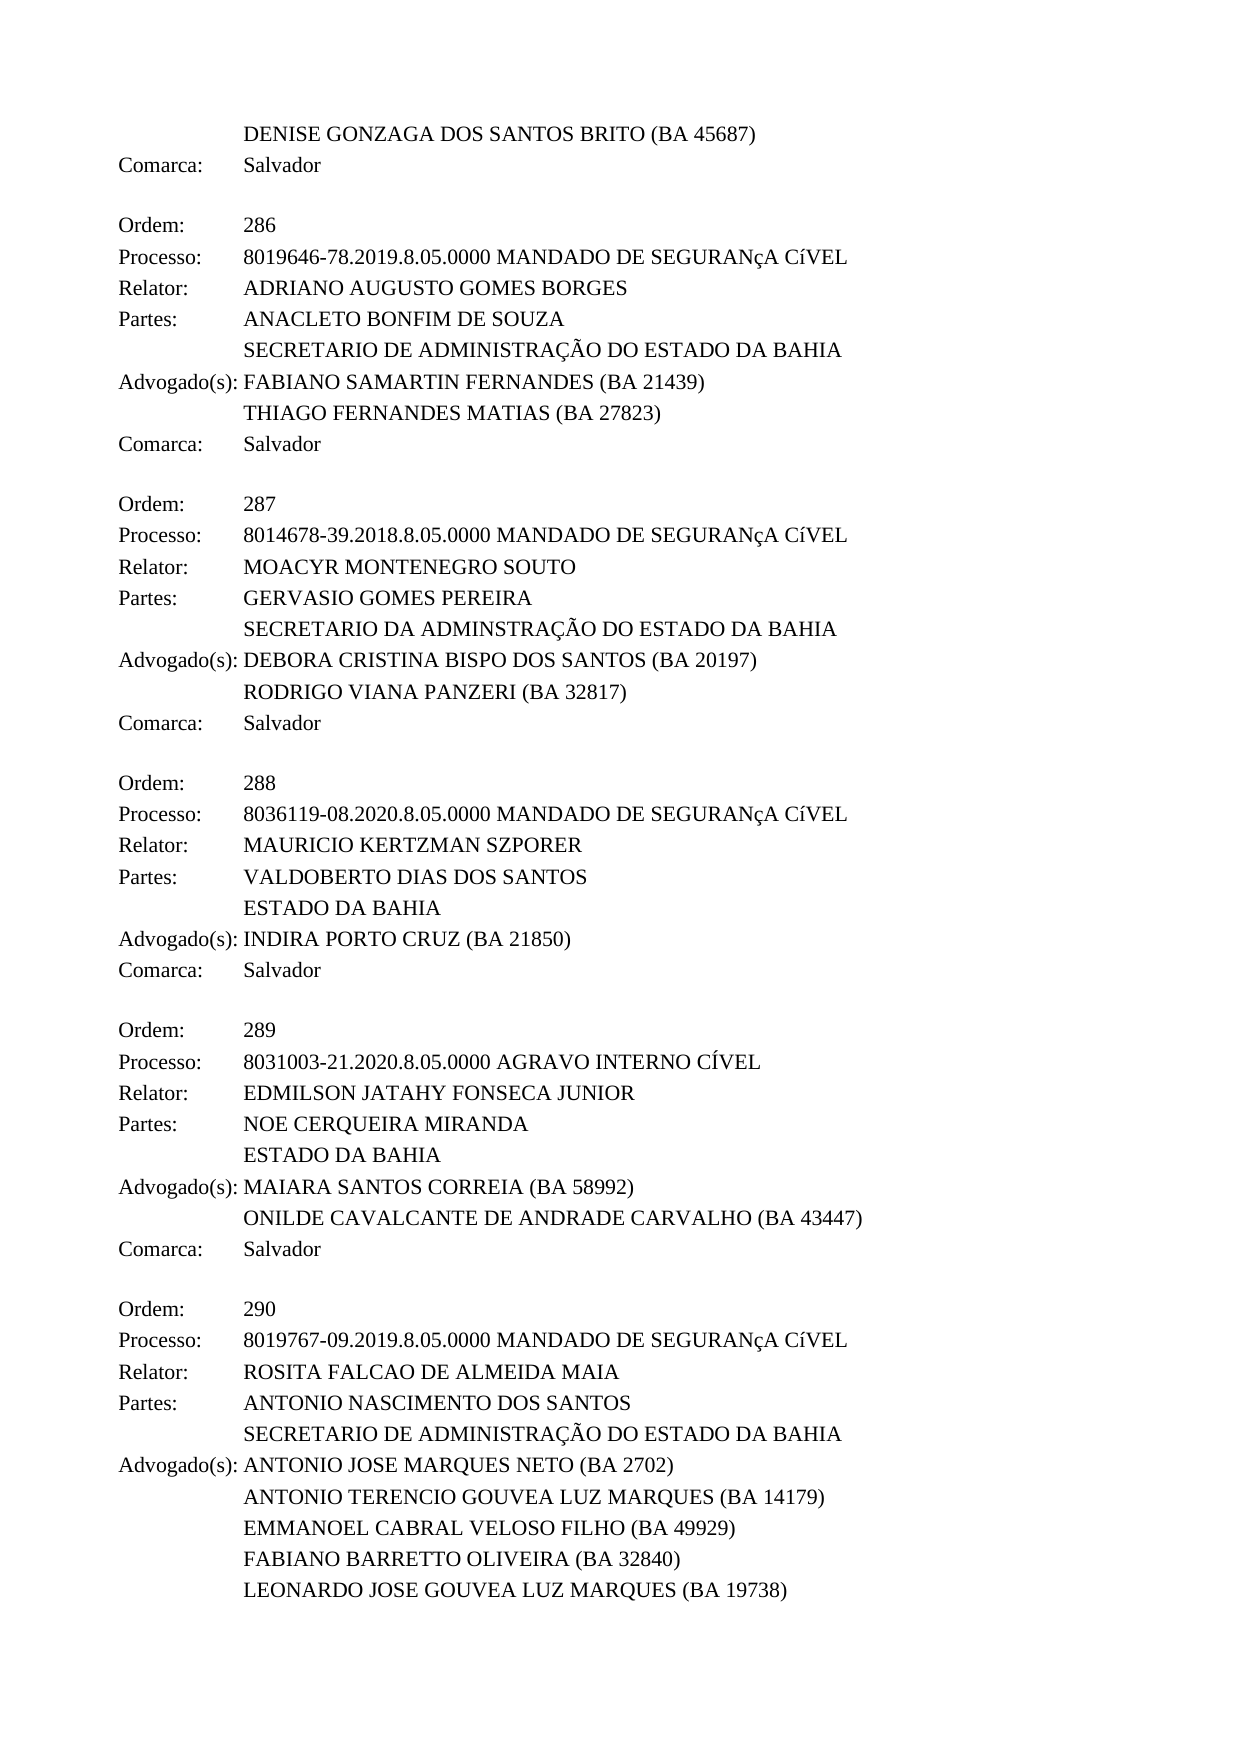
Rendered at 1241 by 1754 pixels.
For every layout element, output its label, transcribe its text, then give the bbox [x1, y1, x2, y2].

table_cell SECRETARIO DE ADMINISTRAÇÃO DO ESTADO DA BAHIA [243, 1418, 1240, 1449]
table_cell ANTONIO NASCIMENTO DOS SANTOS [243, 1387, 1240, 1418]
table_cell Relator: [118, 551, 243, 582]
table_cell Partes: [118, 1387, 243, 1418]
table_cell DEBORA CRISTINA BISPO DOS SANTOS (BA 20197) [243, 644, 1240, 676]
table_header 286 [243, 209, 1240, 241]
table_cell Processo: [118, 1046, 243, 1077]
table_cell [118, 1418, 243, 1449]
table_cell Partes: [118, 303, 243, 334]
table_cell MAIARA SANTOS CORREIA (BA 58992) [243, 1171, 1240, 1202]
table_header Ordem: [118, 767, 243, 798]
table_cell ESTADO DA BAHIA [243, 1139, 1240, 1171]
table_cell [118, 892, 243, 923]
table_cell SECRETARIO DA ADMINSTRAÇÃO DO ESTADO DA BAHIA [243, 613, 1240, 644]
table_cell 8014678-39.2018.8.05.0000 MANDADO DE SEGURANçA CíVEL [243, 519, 1240, 551]
table_cell LEONARDO JOSE GOUVEA LUZ MARQUES (BA 19738) [243, 1574, 1240, 1606]
table_cell Relator: [118, 829, 243, 861]
table_cell Salvador [243, 1233, 1240, 1264]
table_cell EDMILSON JATAHY FONSECA JUNIOR [243, 1077, 1240, 1108]
table_cell Advogado(s): [118, 366, 243, 397]
table_cell Partes: [118, 861, 243, 892]
table_cell Processo: [118, 241, 243, 272]
table_cell FABIANO BARRETTO OLIVEIRA (BA 32840) [243, 1543, 1240, 1574]
table_cell Salvador [243, 707, 1240, 738]
table_cell ONILDE CAVALCANTE DE ANDRADE CARVALHO (BA 43447) [243, 1202, 1240, 1233]
table_cell [118, 1512, 243, 1543]
table_cell [118, 613, 243, 644]
table_cell [118, 334, 243, 366]
table_cell [118, 1139, 243, 1171]
table_cell ROSITA FALCAO DE ALMEIDA MAIA [243, 1356, 1240, 1387]
table_cell VALDOBERTO DIAS DOS SANTOS [243, 861, 1240, 892]
table_cell 8031003-21.2020.8.05.0000 AGRAVO INTERNO CÍVEL [243, 1046, 1240, 1077]
table_cell Salvador [243, 954, 1240, 986]
table_cell MAURICIO KERTZMAN SZPORER [243, 829, 1240, 861]
table_cell 8019767-09.2019.8.05.0000 MANDADO DE SEGURANçA CíVEL [243, 1324, 1240, 1356]
table_cell Processo: [118, 798, 243, 829]
table_cell Comarca: [118, 149, 243, 181]
table_header Ordem: [118, 1293, 243, 1324]
table_header Ordem: [118, 209, 243, 241]
table_cell [118, 1574, 243, 1606]
table_cell ANTONIO TERENCIO GOUVEA LUZ MARQUES (BA 14179) [243, 1481, 1240, 1512]
table_cell EMMANOEL CABRAL VELOSO FILHO (BA 49929) [243, 1512, 1240, 1543]
table_cell ESTADO DA BAHIA [243, 892, 1240, 923]
table_header 287 [243, 488, 1240, 519]
table_cell [118, 118, 243, 149]
table_header 289 [243, 1014, 1240, 1046]
table_header 290 [243, 1293, 1240, 1324]
table_cell THIAGO FERNANDES MATIAS (BA 27823) [243, 397, 1240, 428]
table_cell Advogado(s): [118, 923, 243, 954]
table_cell INDIRA PORTO CRUZ (BA 21850) [243, 923, 1240, 954]
table_cell Salvador [243, 149, 1240, 181]
table_cell Comarca: [118, 954, 243, 986]
table_cell Advogado(s): [118, 1449, 243, 1481]
table_cell [118, 676, 243, 707]
table_cell MOACYR MONTENEGRO SOUTO [243, 551, 1240, 582]
table_cell Advogado(s): [118, 1171, 243, 1202]
table_cell RODRIGO VIANA PANZERI (BA 32817) [243, 676, 1240, 707]
table_cell Partes: [118, 582, 243, 613]
table_cell [118, 1202, 243, 1233]
table_header Ordem: [118, 1014, 243, 1046]
table_cell Comarca: [118, 707, 243, 738]
table_header 288 [243, 767, 1240, 798]
table_cell [118, 1543, 243, 1574]
table_cell Processo: [118, 1324, 243, 1356]
table_cell Comarca: [118, 1233, 243, 1264]
table_cell Salvador [243, 428, 1240, 459]
table_cell GERVASIO GOMES PEREIRA [243, 582, 1240, 613]
table_header Ordem: [118, 488, 243, 519]
table_cell [118, 1481, 243, 1512]
table_cell Advogado(s): [118, 644, 243, 676]
table_cell Relator: [118, 1077, 243, 1108]
table_cell Processo: [118, 519, 243, 551]
table_cell 8019646-78.2019.8.05.0000 MANDADO DE SEGURANçA CíVEL [243, 241, 1240, 272]
table_cell [118, 397, 243, 428]
table_cell Relator: [118, 272, 243, 303]
table_cell 8036119-08.2020.8.05.0000 MANDADO DE SEGURANçA CíVEL [243, 798, 1240, 829]
table_cell SECRETARIO DE ADMINISTRAÇÃO DO ESTADO DA BAHIA [243, 334, 1240, 366]
table_cell FABIANO SAMARTIN FERNANDES (BA 21439) [243, 366, 1240, 397]
table_cell ANTONIO JOSE MARQUES NETO (BA 2702) [243, 1449, 1240, 1481]
table_cell DENISE GONZAGA DOS SANTOS BRITO (BA 45687) [243, 118, 1240, 149]
table_cell NOE CERQUEIRA MIRANDA [243, 1108, 1240, 1139]
table_cell ANACLETO BONFIM DE SOUZA [243, 303, 1240, 334]
table_cell Relator: [118, 1356, 243, 1387]
table_cell ADRIANO AUGUSTO GOMES BORGES [243, 272, 1240, 303]
table_cell Comarca: [118, 428, 243, 459]
table_cell Partes: [118, 1108, 243, 1139]
